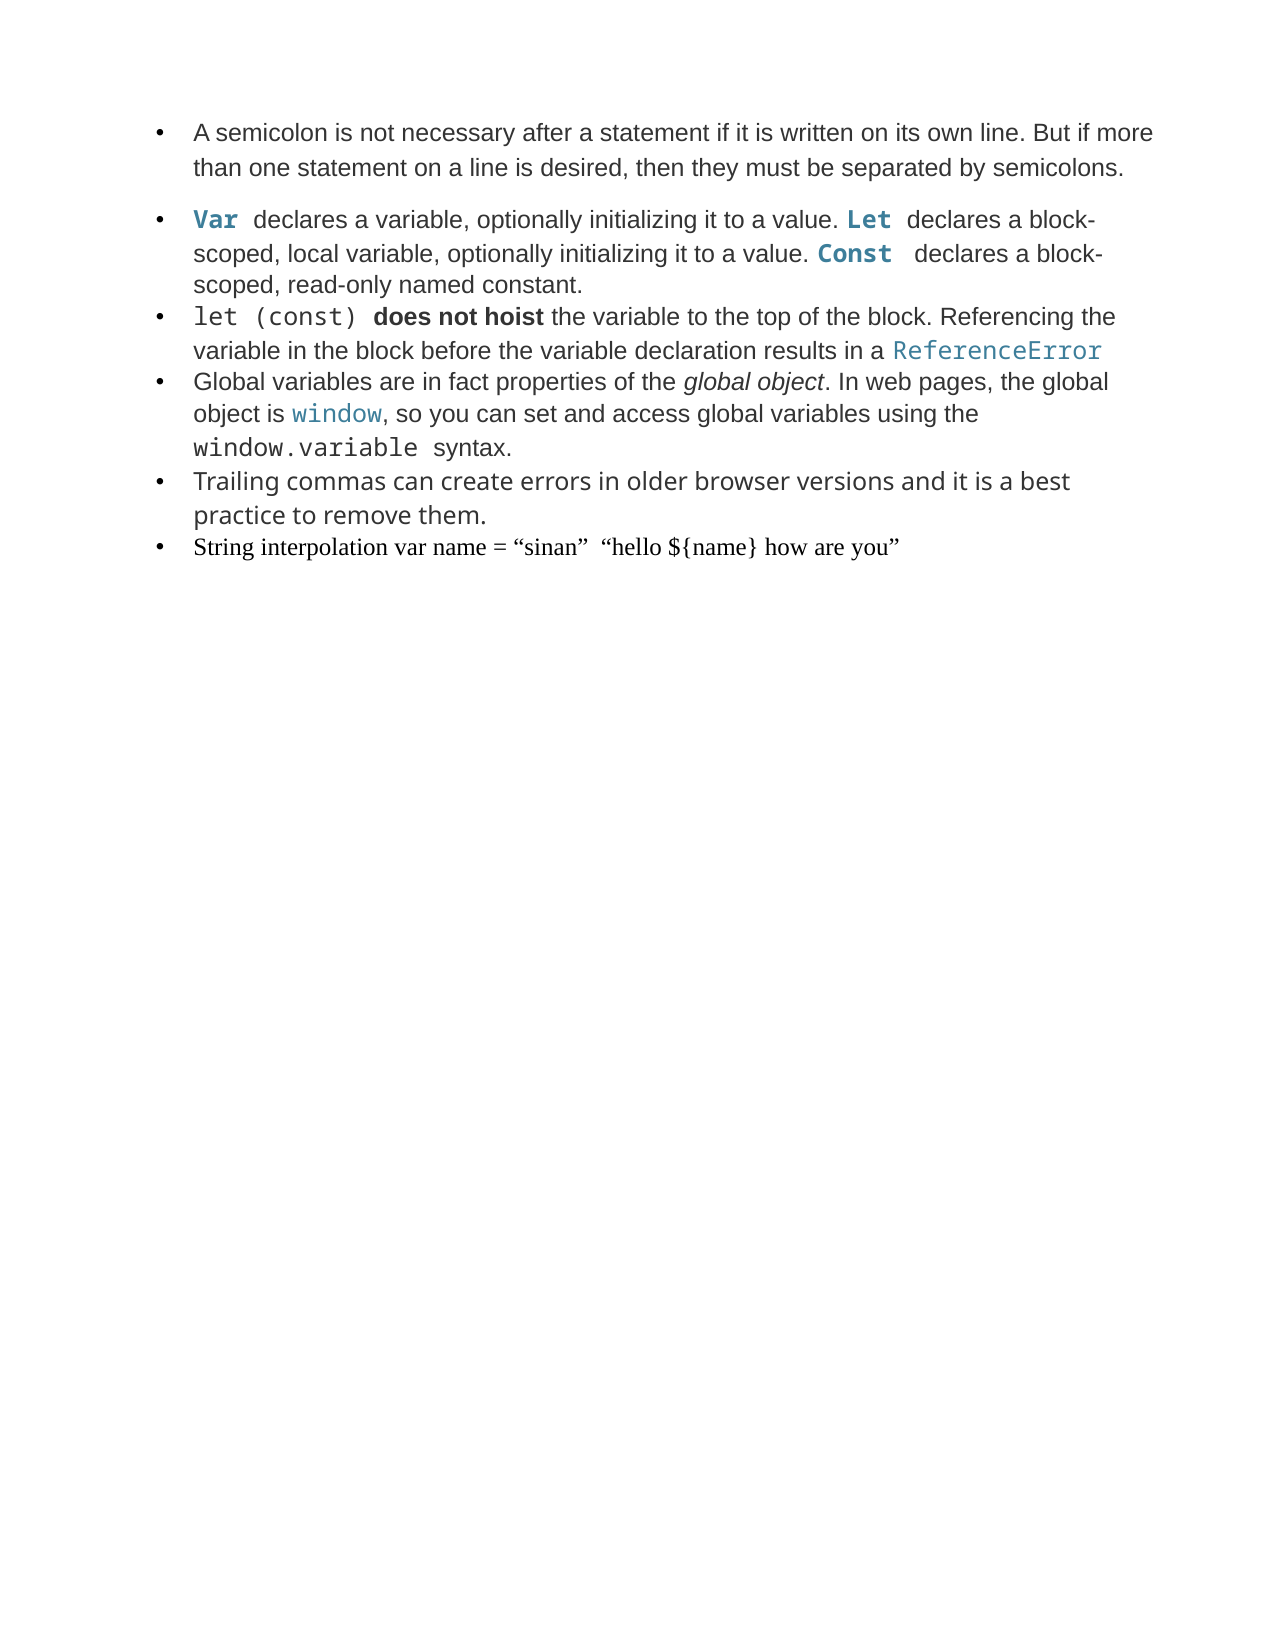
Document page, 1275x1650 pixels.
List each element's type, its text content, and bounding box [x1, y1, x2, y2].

list String interpolation var name = “sinan” “hello ${name} how are you” [156, 532, 1157, 561]
list Trailing commas can create errors in older browser versions and it is a best practice to remove them. [156, 464, 1157, 532]
list A semicolon is not necessary after a statement if it is written on its own line. But if more than one statement on a line is desired, then they must be separated by semicolons. [156, 118, 1157, 181]
list let (const) does not hoist the variable to the top of the block. Referencing the variable in the block before the variable declaration results in a ReferenceError [156, 299, 1157, 367]
list Global variables are in fact properties of the global object. In web pages, the global object is window, so you can set and access global variables using the window.variable syntax. [156, 367, 1157, 464]
subtitle Var declares a variable, optionally initializing it to a value. Let declares a block-scoped, local variable, optionally initializing it to a value. Const declares a block-scoped, read-only named constant. [156, 202, 1157, 299]
